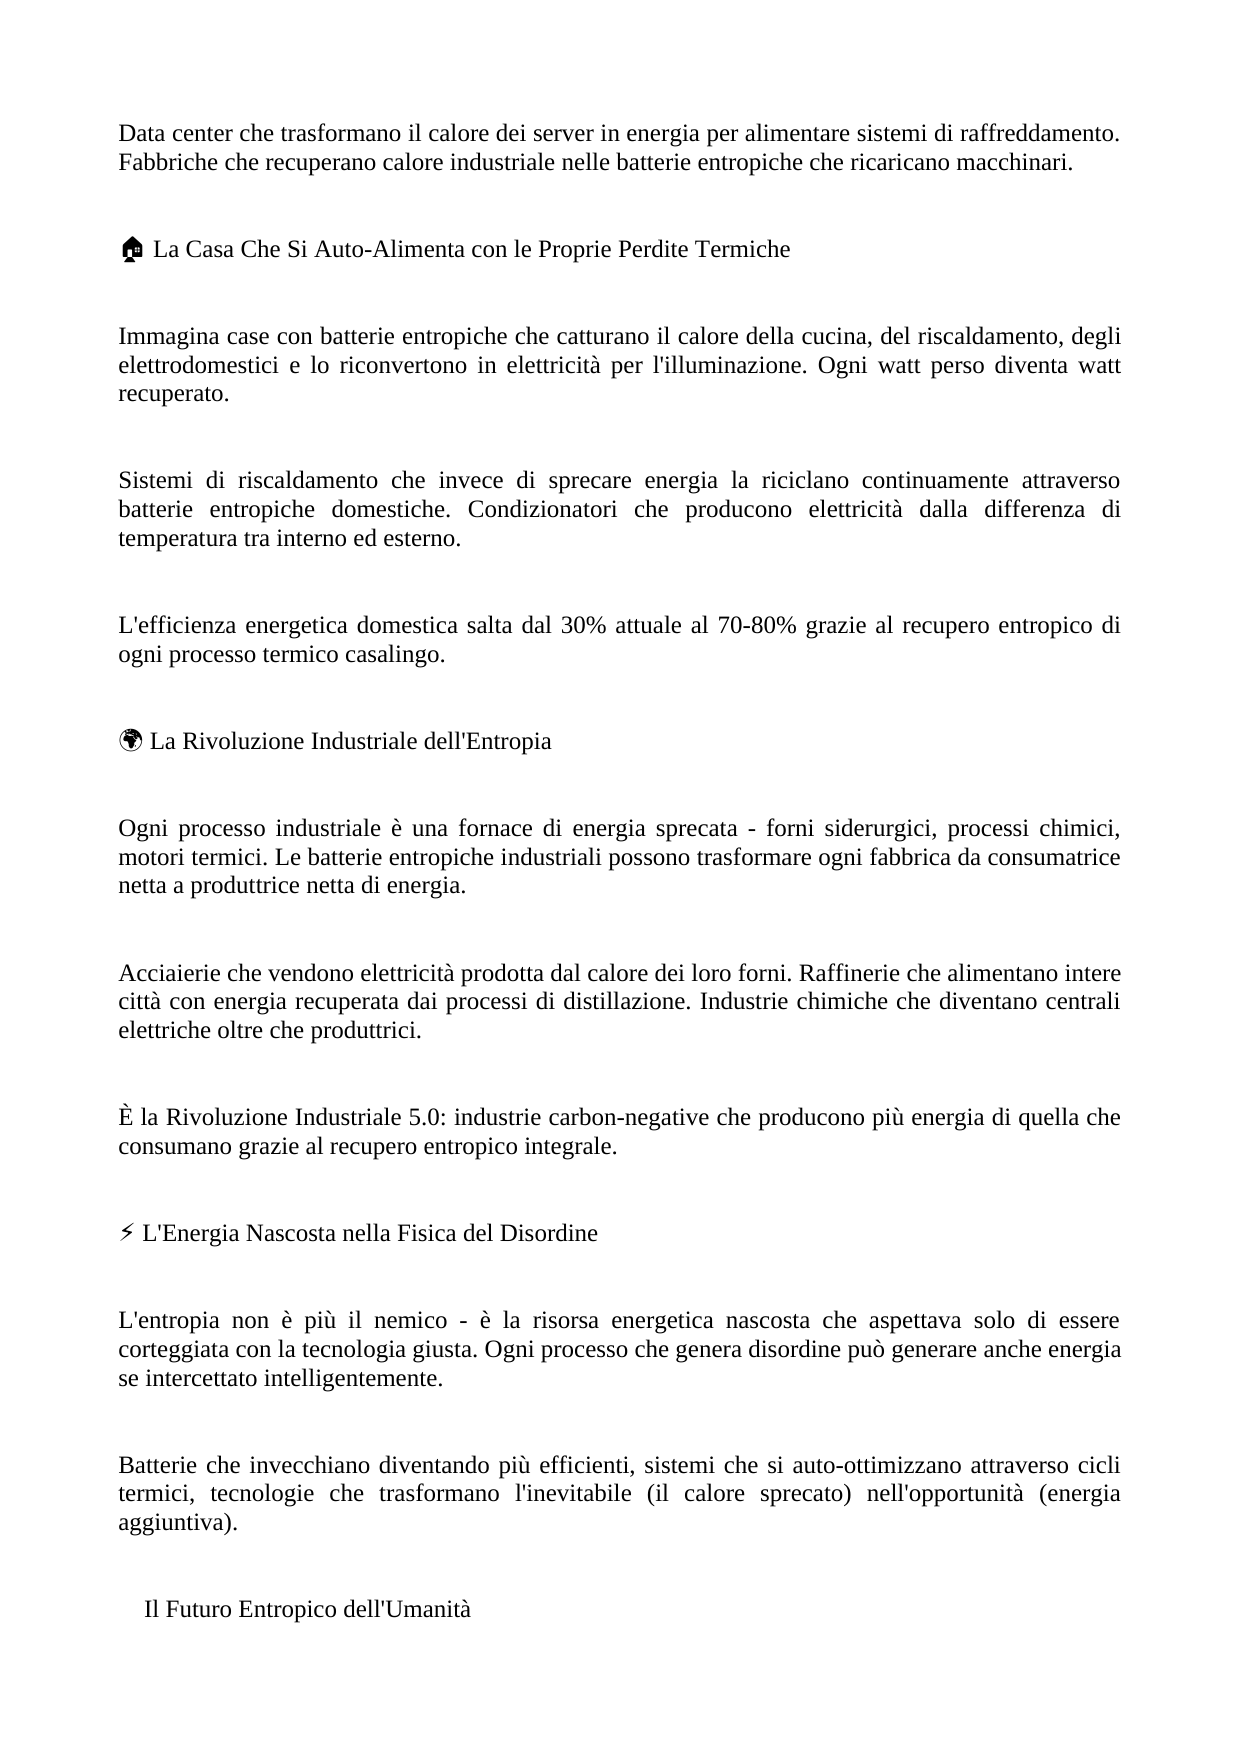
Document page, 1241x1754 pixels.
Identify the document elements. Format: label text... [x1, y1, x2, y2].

text È la Rivoluzione Industriale 5.0: industrie carbon-negative che producono più energia di quella che consumano grazie al recupero entropico integrale. [118, 1102, 1122, 1160]
subtitle 🏠 La Casa Che Si Auto-Alimenta con le Proprie Perdite Termiche [118, 234, 1122, 263]
text Sistemi di riscaldamento che invece di sprecare energia la riciclano continuamente attraverso batterie entropiche domestiche. Condizionatori che producono elettricità dalla differenza di temperatura tra interno ed esterno. [118, 466, 1122, 552]
text Batterie che invecchiano diventando più efficienti, sistemi che si auto-ottimizzano attraverso cicli termici, tecnologie che trasformano l'inevitabile (il calore sprecato) nell'opportunità (energia aggiuntiva). [118, 1450, 1122, 1536]
text Acciaierie che vendono elettricità prodotta dal calore dei loro forni. Raffinerie che alimentano intere città con energia recuperata dai processi di distillazione. Industrie chimiche che diventano centrali elettriche oltre che produttrici. [118, 958, 1122, 1044]
subtitle 🌍 La Rivoluzione Industriale dell'Entropia [118, 726, 1122, 755]
text L'entropia non è più il nemico - è la risorsa energetica nascosta che aspettava solo di essere corteggiata con la tecnologia giusta. Ogni processo che genera disordine può generare anche energia se intercettato intelligentemente. [118, 1305, 1122, 1391]
text Data center che trasformano il calore dei server in energia per alimentare sistemi di raffreddamento. Fabbriche che recuperano calore industriale nelle batterie entropiche che ricaricano macchinari. [118, 118, 1122, 176]
text Immagina case con batterie entropiche che catturano il calore della cucina, del riscaldamento, degli elettrodomestici e lo riconvertono in elettricità per l'illuminazione. Ogni watt perso diventa watt recuperato. [118, 321, 1122, 407]
text L'efficienza energetica domestica salta dal 30% attuale al 70-80% grazie al recupero entropico di ogni processo termico casalingo. [118, 610, 1122, 668]
subtitle ⚡ L'Energia Nascosta nella Fisica del Disordine [118, 1218, 1122, 1247]
text Ogni processo industriale è una fornace di energia sprecata - forni siderurgici, processi chimici, motori termici. Le batterie entropiche industriali possono trasformare ogni fabbrica da consumatrice netta a produttrice netta di energia. [118, 813, 1122, 899]
subtitle 🚀 Il Futuro Entropico dell'Umanità [118, 1594, 1122, 1623]
